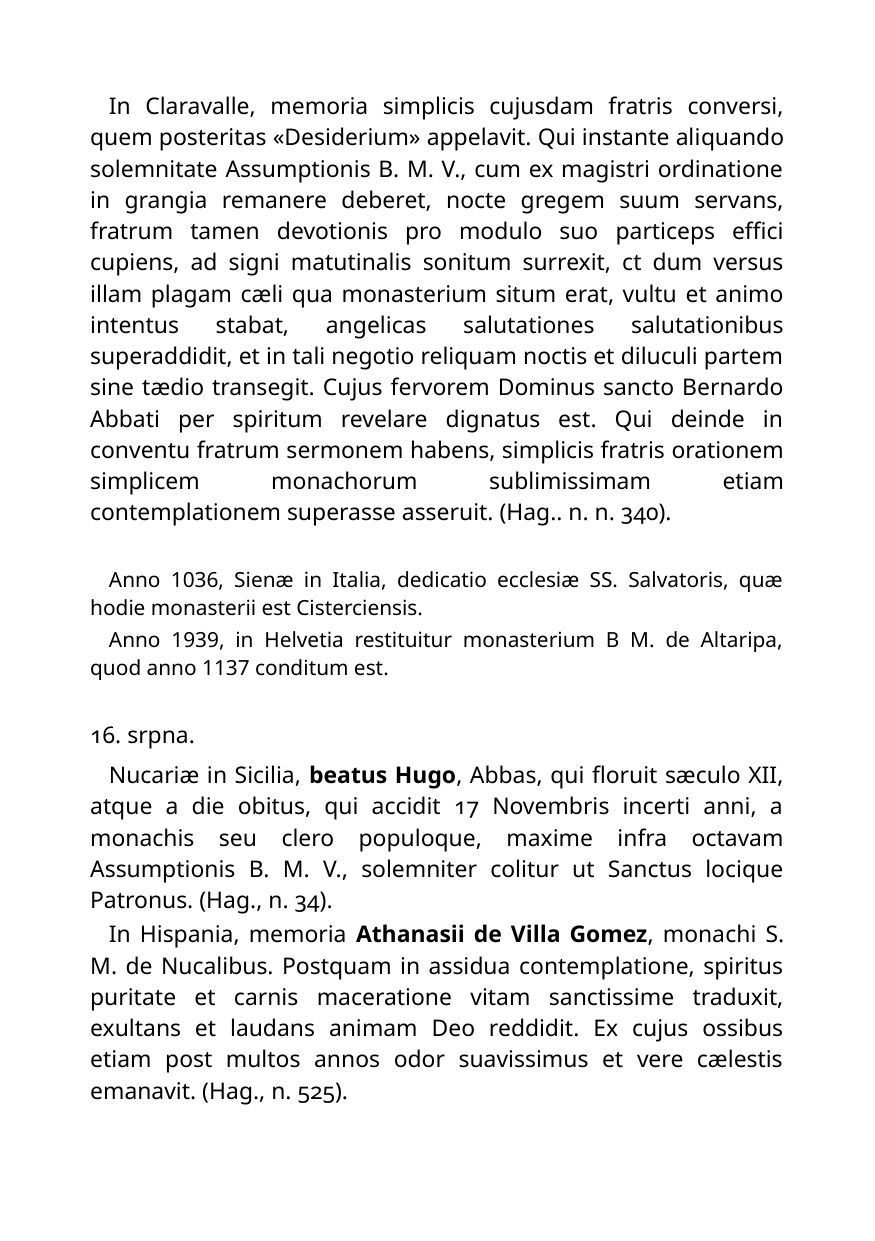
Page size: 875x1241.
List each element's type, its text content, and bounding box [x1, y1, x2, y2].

text In Hispania, memoria Athanasii de Villa Gomez, mona­chi S. M. de Nucalibus. Postquam in assidua contemplatione, spiritus puritate et carnis maceratione vitam sanctissime traduxit, exultans et laudans animam Deo reddidit. Ex cujus ossibus etiam post multos annos odor suavissimus et vere cælestis emanavit. (Hag., n. 525). [90, 918, 784, 1106]
text 16. srpna. [90, 719, 784, 750]
text Nucariæ in Sicilia, beatus Hugo, Abbas, qui floruit sæculo XII, atque a die obitus, qui accidit 17 Novembris incerti anni, a monachis seu clero populoque, maxime infra octavam Assumptionis B. M. V., solemniter colitur ut Sanctus locique Patronus. (Hag., n. 34). [90, 759, 784, 915]
text In Claravalle, memoria simplicis cujusdam fratris conversi, quem posteritas «Desiderium» appelavit. Qui instante ali­quando solemnitate Assumptionis B. M. V., cum ex magistri ordinatione in grangia remanere deberet, nocte gregem suum servans, fratrum tamen devotionis pro modulo suo particeps effici cupiens, ad signi matutinalis sonitum surrexit, ct dum versus illam plagam cæli qua monasterium situm erat, vultu et animo intentus stabat, angelicas salutationes salutationibus superaddidit, et in tali negotio reliquam noctis et diluculi partem sine tædio transegit. Cujus fervorem Dominus sancto Bernardo Abbati per spiritum revelare dignatus est. Qui deinde in conventu fratrum sermonem habens, simplicis fratris orationem simplicem monachorum sublimissimam etiam contemplationem superasse asseruit. (Hag.. n. n. 340). [90, 90, 784, 527]
text Anno 1036, Sienæ in Italia, dedicatio ecclesiæ SS. Salvatoris, quæ hodie mona­sterii est Cisterciensis. [90, 565, 784, 622]
text Anno 1939, in Helvetia restituitur monasterium B M. de Altaripa, quod anno 1137 conditum est. [90, 625, 784, 682]
